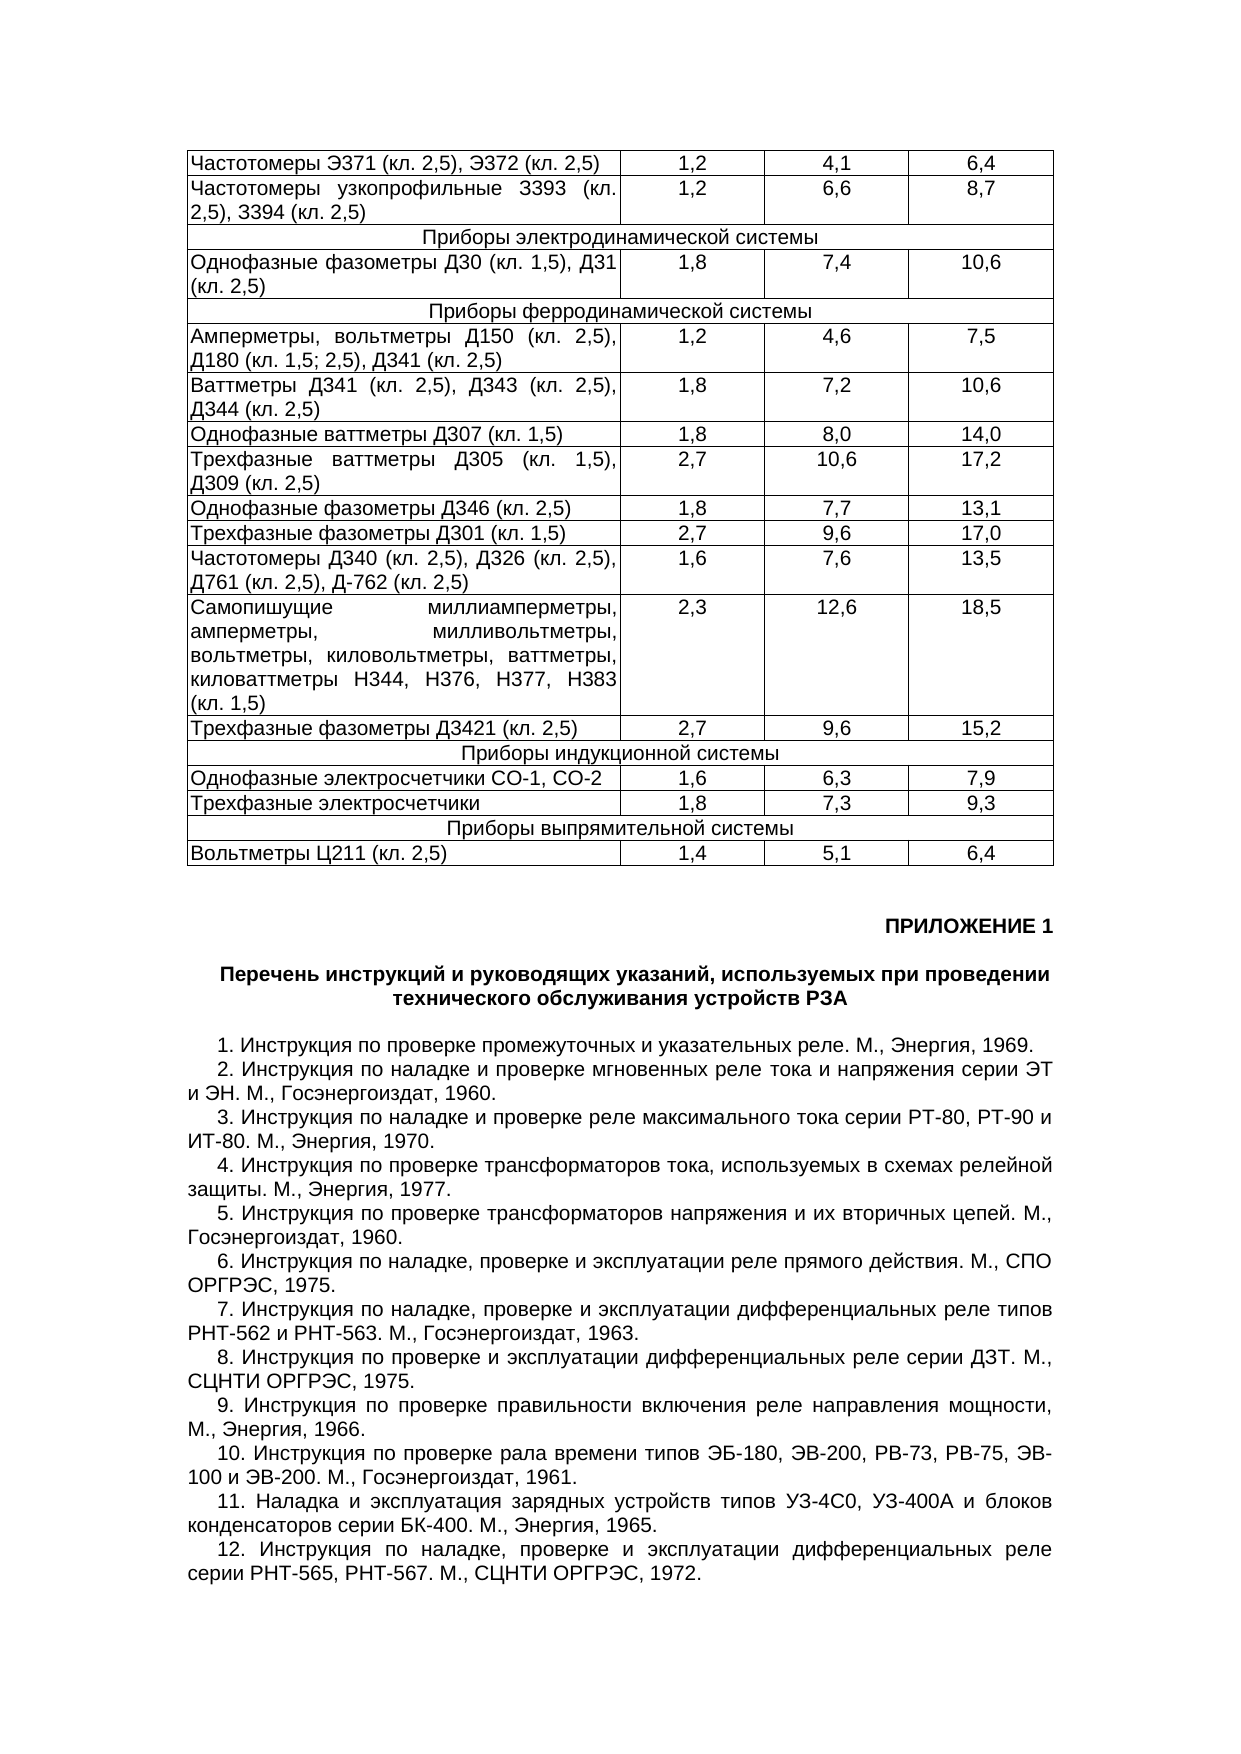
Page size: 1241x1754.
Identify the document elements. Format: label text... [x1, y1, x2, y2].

text 10. Инструкция по проверке рала времени типов ЭБ-180, ЭВ-200, РВ-73, РВ-75, ЭВ-100 и ЭВ-200. М., Госэнергоиздат, 1961. [187, 1441, 1053, 1488]
text 9. Инструкция по проверке правильности включения реле направления мощности, М., Энергия, 1966. [187, 1393, 1053, 1441]
table_cell 1,2 [621, 151, 764, 175]
table_cell 1,8 [621, 496, 764, 520]
table_cell 7,9 [909, 766, 1053, 789]
table_cell Вольтметры Ц211 (кл. 2,5) [188, 841, 620, 864]
table_cell 7,6 [765, 546, 908, 594]
table_cell Приборы индукционной системы [188, 741, 1053, 764]
table_cell 1,6 [621, 546, 764, 594]
table_cell 7,2 [765, 373, 908, 421]
text 7. Инструкция по наладке, проверке и эксплуатации дифференциальных реле типов РНТ-562 и РНТ-563. М., Госэнергоиздат, 1963. [187, 1297, 1053, 1345]
table_cell 14,0 [909, 422, 1053, 446]
table_cell 13,5 [909, 546, 1053, 594]
table_cell 2,7 [621, 447, 764, 495]
table_cell 9,6 [765, 521, 908, 545]
table_cell 9,3 [909, 791, 1053, 814]
table_cell Приборы электродинамической системы [188, 225, 1053, 249]
table_cell 1,2 [621, 176, 764, 224]
table_cell 9,6 [765, 716, 908, 739]
table_cell Однофазные фазометры Д30 (кл. 1,5), Д31 (кл. 2,5) [188, 250, 620, 298]
table_cell 4,6 [765, 324, 908, 372]
table_cell 10,6 [765, 447, 908, 495]
table_cell 10,6 [909, 373, 1053, 421]
table_cell Трехфазные фазометры Д3421 (кл. 2,5) [188, 716, 620, 739]
table_cell Приборы выпрямительной системы [188, 816, 1053, 839]
text 6. Инструкция по наладке, проверке и эксплуатации реле прямого действия. М., СПО ОРГРЭС, 1975. [187, 1249, 1053, 1297]
text 3. Инструкция по наладке и проверке реле максимального тока серии РТ-80, РТ-90 и ИТ-80. М., Энергия, 1970. [187, 1105, 1053, 1153]
table_cell 7,5 [909, 324, 1053, 372]
text 2. Инструкция по наладке и проверке мгновенных реле тока и напряжения серии ЭТ и ЭН. М., Госэнергоиздат, 1960. [187, 1057, 1053, 1105]
table_cell Самопишущие миллиамперметры, амперметры, милливольтметры, вольтметры, киловольтметры, ваттметры, киловаттметры Н344, Н376, Н377, Н383 (кл. 1,5) [188, 595, 620, 714]
table_cell 7,7 [765, 496, 908, 520]
table_cell 2,3 [621, 595, 764, 714]
text 12. Инструкция по наладке, проверке и эксплуатации дифференциальных реле серии РНТ-565, РНТ-567. М., СЦНТИ ОРГРЭС, 1972. [187, 1536, 1053, 1584]
text 1. Инструкция по проверке промежуточных и указательных реле. М., Энергия, 1969. [187, 1033, 1053, 1057]
text 8. Инструкция по проверке и эксплуатации дифференциальных реле серии ДЗТ. М., СЦНТИ ОРГРЭС, 1975. [187, 1345, 1053, 1393]
table_cell Частотомеры узкопрофильные З393 (кл. 2,5), З394 (кл. 2,5) [188, 176, 620, 224]
table_cell 5,1 [765, 841, 908, 864]
table_cell 2,7 [621, 521, 764, 545]
table_cell 1,4 [621, 841, 764, 864]
table_cell 6,4 [909, 841, 1053, 864]
table_cell 1,8 [621, 791, 764, 814]
table_cell 4,1 [765, 151, 908, 175]
table_cell Однофазные электросчетчики СО-1, СО-2 [188, 766, 620, 789]
table_cell 12,6 [765, 595, 908, 714]
table_cell 8,0 [765, 422, 908, 446]
text 11. Наладка и эксплуатация зарядных устройств типов УЗ-4С0, УЗ-400А и блоков конденсаторов серии БК-400. М., Энергия, 1965. [187, 1488, 1053, 1536]
table_cell 6,4 [909, 151, 1053, 175]
table_cell 15,2 [909, 716, 1053, 739]
table_cell 17,2 [909, 447, 1053, 495]
table_cell Однофазные фазометры Д346 (кл. 2,5) [188, 496, 620, 520]
text 5. Инструкция по проверке трансформаторов напряжения и их вторичных цепей. М., Госэнергоиздат, 1960. [187, 1201, 1053, 1249]
table_cell 7,4 [765, 250, 908, 298]
table_cell 17,0 [909, 521, 1053, 545]
table_cell 6,3 [765, 766, 908, 789]
table_cell 7,3 [765, 791, 908, 814]
table_cell Приборы ферродинамической системы [188, 299, 1053, 323]
table_cell 1,8 [621, 373, 764, 421]
table_cell 1,8 [621, 422, 764, 446]
table_cell Однофазные ваттметры Д307 (кл. 1,5) [188, 422, 620, 446]
text Перечень инструкций и руководящих указаний, используемых при проведении технического обслуживания устройств РЗА [187, 961, 1053, 1009]
table_cell 8,7 [909, 176, 1053, 224]
table_cell Амперметры, вольтметры Д150 (кл. 2,5), Д180 (кл. 1,5; 2,5), Д341 (кл. 2,5) [188, 324, 620, 372]
table_cell Трехфазные электросчетчики [188, 791, 620, 814]
table_cell Трехфазные фазометры Д301 (кл. 1,5) [188, 521, 620, 545]
table_cell 1,8 [621, 250, 764, 298]
table_cell 10,6 [909, 250, 1053, 298]
text ПРИЛОЖЕНИЕ 1 [187, 913, 1053, 937]
table_cell Частотомеры Д340 (кл. 2,5), Д326 (кл. 2,5), Д761 (кл. 2,5), Д-762 (кл. 2,5) [188, 546, 620, 594]
table_cell 1,2 [621, 324, 764, 372]
table_cell 2,7 [621, 716, 764, 739]
table_cell 6,6 [765, 176, 908, 224]
table_cell Трехфазные ваттметры Д305 (кл. 1,5), Д309 (кл. 2,5) [188, 447, 620, 495]
table_cell 18,5 [909, 595, 1053, 714]
table_cell Частотомеры Э371 (кл. 2,5), Э372 (кл. 2,5) [188, 151, 620, 175]
table_cell 13,1 [909, 496, 1053, 520]
table_cell Ваттметры Д341 (кл. 2,5), Д343 (кл. 2,5), Д344 (кл. 2,5) [188, 373, 620, 421]
text 4. Инструкция по проверке трансформаторов тока, используемых в схемах релейной защиты. М., Энергия, 1977. [187, 1153, 1053, 1201]
table_cell 1,6 [621, 766, 764, 789]
